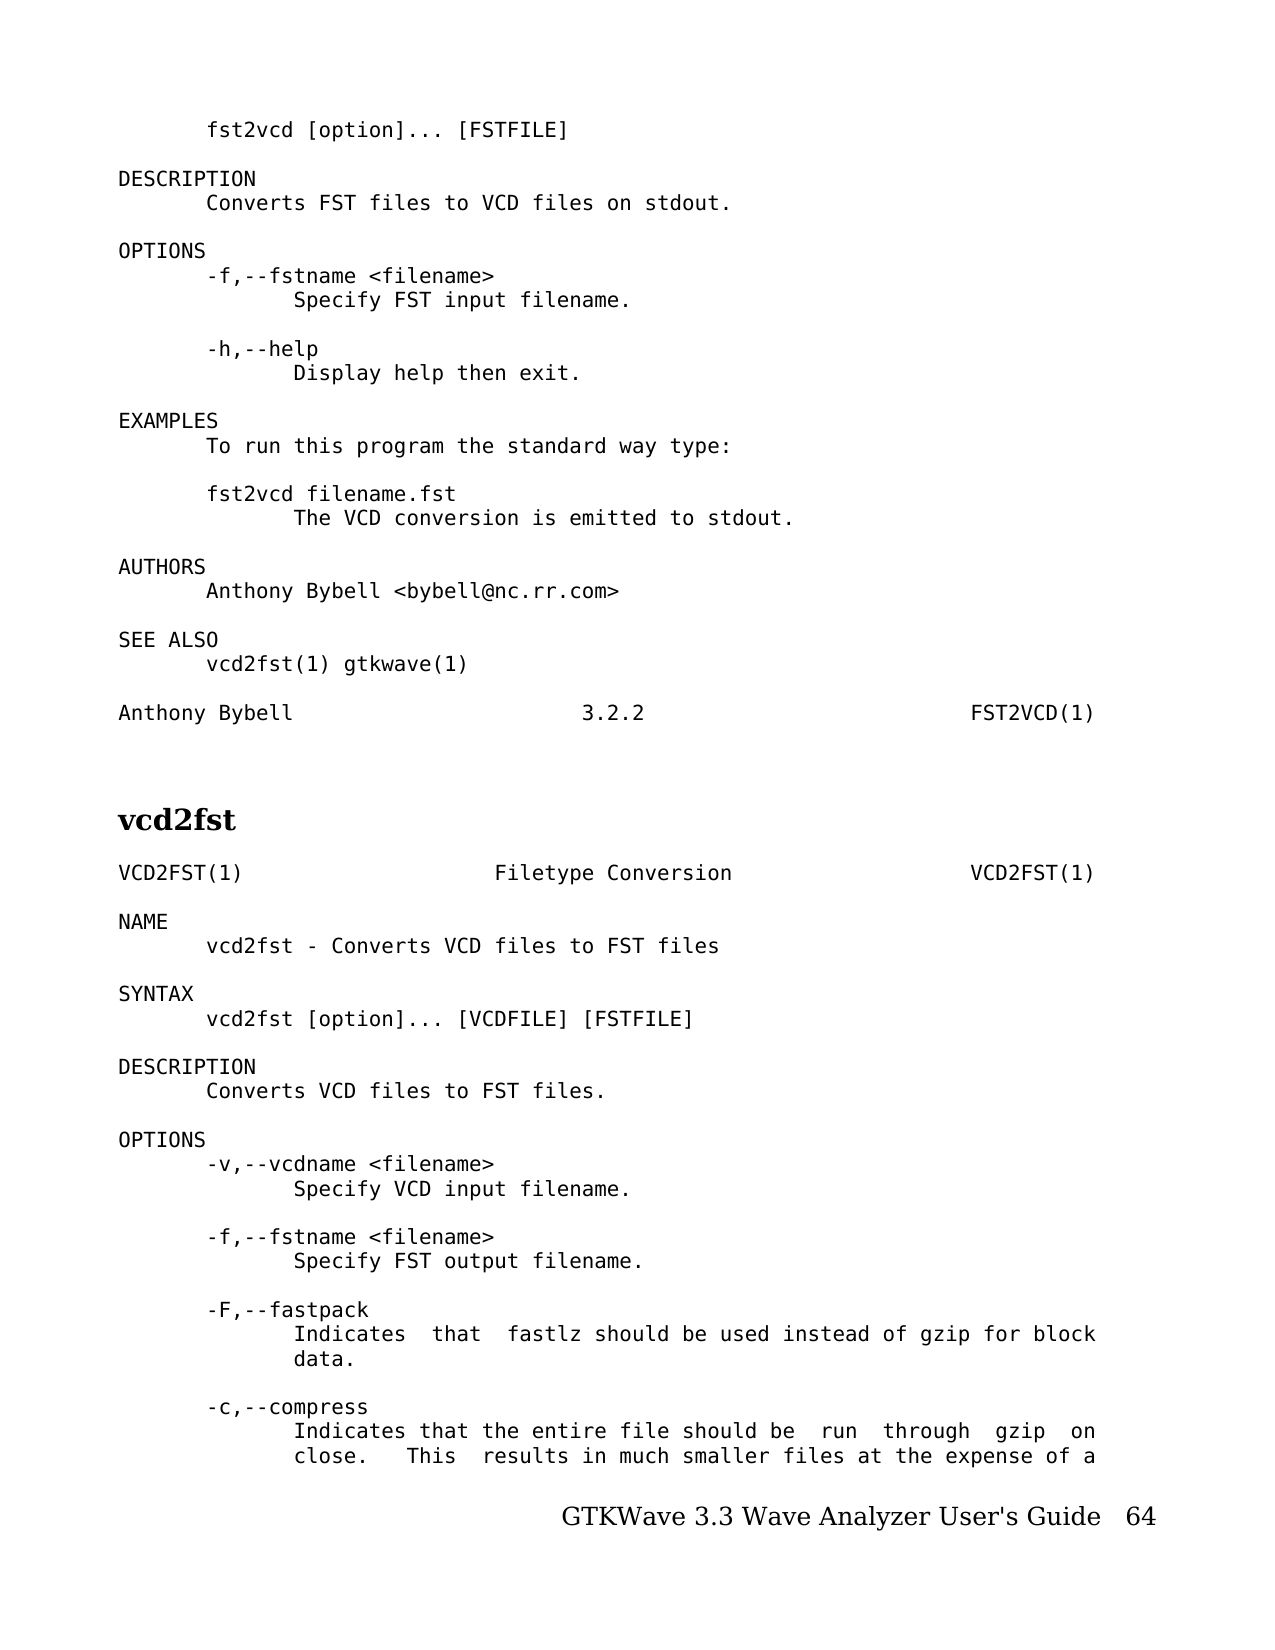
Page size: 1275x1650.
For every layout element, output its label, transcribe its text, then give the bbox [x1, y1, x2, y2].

text -f,--fstname <filename> [118, 1225, 1157, 1249]
text Specify FST input filename. [118, 288, 1157, 312]
text Converts VCD files to FST files. [118, 1079, 1157, 1104]
text -h,--help [118, 337, 1157, 361]
text vcd2fst - Converts VCD files to FST files [118, 934, 1157, 958]
text vcd2fst(1) gtkwave(1) [118, 652, 1157, 676]
text SEE ALSO [118, 628, 1157, 652]
text DESCRIPTION [118, 1055, 1157, 1079]
text NAME [118, 910, 1157, 934]
text fst2vcd [option]... [FSTFILE] [118, 118, 1157, 142]
text vcd2fst [118, 803, 1157, 837]
text Anthony Bybell 3.2.2 FST2VCD(1) [118, 701, 1157, 725]
text -v,--vcdname <filename> [118, 1152, 1157, 1177]
text SYNTAX [118, 982, 1157, 1007]
text Specify FST output filename. [118, 1249, 1157, 1274]
text EXAMPLES [118, 409, 1157, 434]
text To run this program the standard way type: [118, 434, 1157, 458]
text Display help then exit. [118, 361, 1157, 385]
text Indicates that the entire file should be run through gzip on [118, 1419, 1157, 1444]
text close. This results in much smaller files at the expense of a [118, 1444, 1157, 1468]
text Converts FST files to VCD files on stdout. [118, 191, 1157, 215]
text The VCD conversion is emitted to stdout. [118, 506, 1157, 531]
text DESCRIPTION [118, 167, 1157, 191]
text -f,--fstname <filename> [118, 264, 1157, 288]
text vcd2fst [option]... [VCDFILE] [FSTFILE] [118, 1007, 1157, 1031]
text -F,--fastpack [118, 1298, 1157, 1322]
text VCD2FST(1) Filetype Conversion VCD2FST(1) [118, 861, 1157, 885]
text OPTIONS [118, 1128, 1157, 1152]
text -c,--compress [118, 1395, 1157, 1419]
text OPTIONS [118, 239, 1157, 264]
text Specify VCD input filename. [118, 1177, 1157, 1201]
text fst2vcd filename.fst [118, 482, 1157, 506]
text Indicates that fastlz should be used instead of gzip for block [118, 1322, 1157, 1347]
text data. [118, 1347, 1157, 1371]
text AUTHORS [118, 555, 1157, 579]
text Anthony Bybell <bybell@nc.rr.com> [118, 579, 1157, 603]
